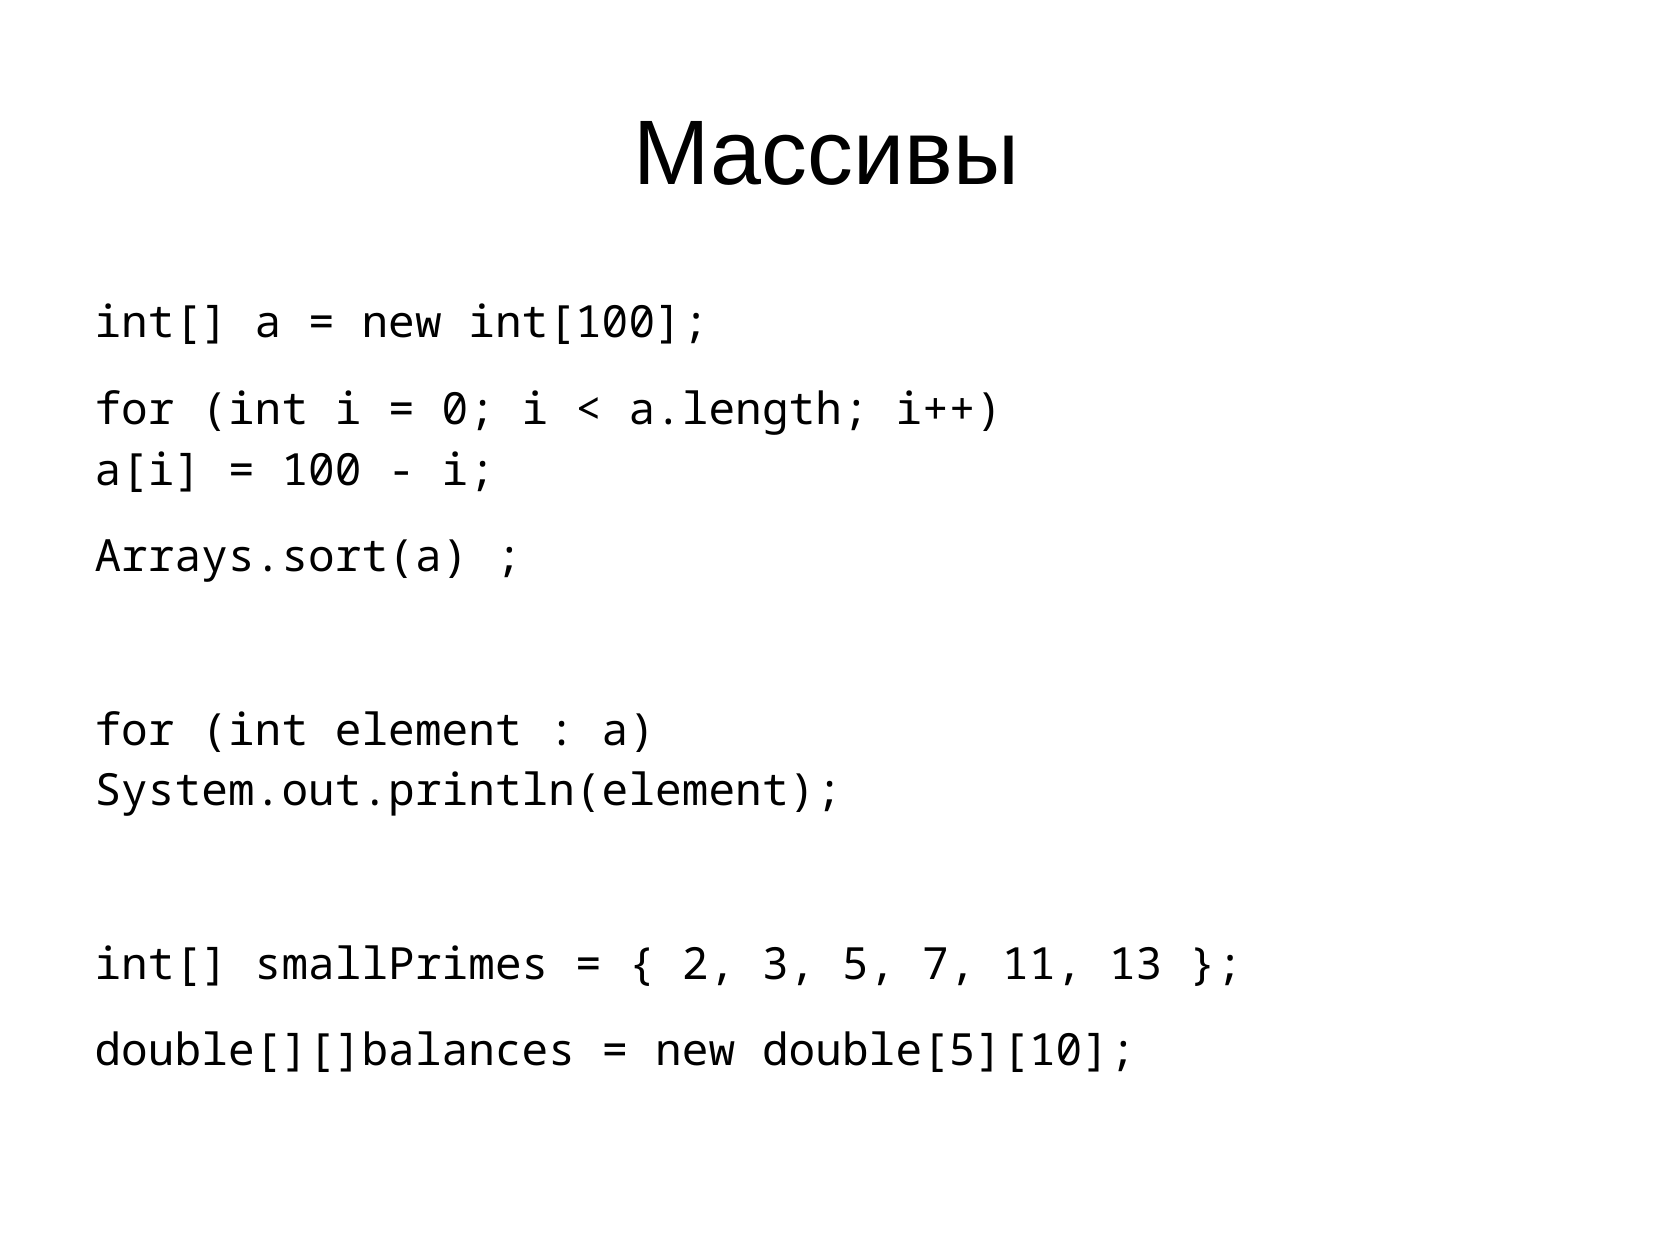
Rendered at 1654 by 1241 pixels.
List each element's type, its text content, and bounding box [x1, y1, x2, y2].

title Массивы [82, 49, 1571, 257]
list int[] a = new int[100]; for (int i = 0; i < a.length; i++) a[i] = 100 - i; Arrays.sort(a) ; for (int element : a) System.out.println(element); int[] smallPrimes = { 2, 3, 5, 7, 11, 13 }; double[][]balances = new double[5][10]; [82, 290, 1571, 1087]
